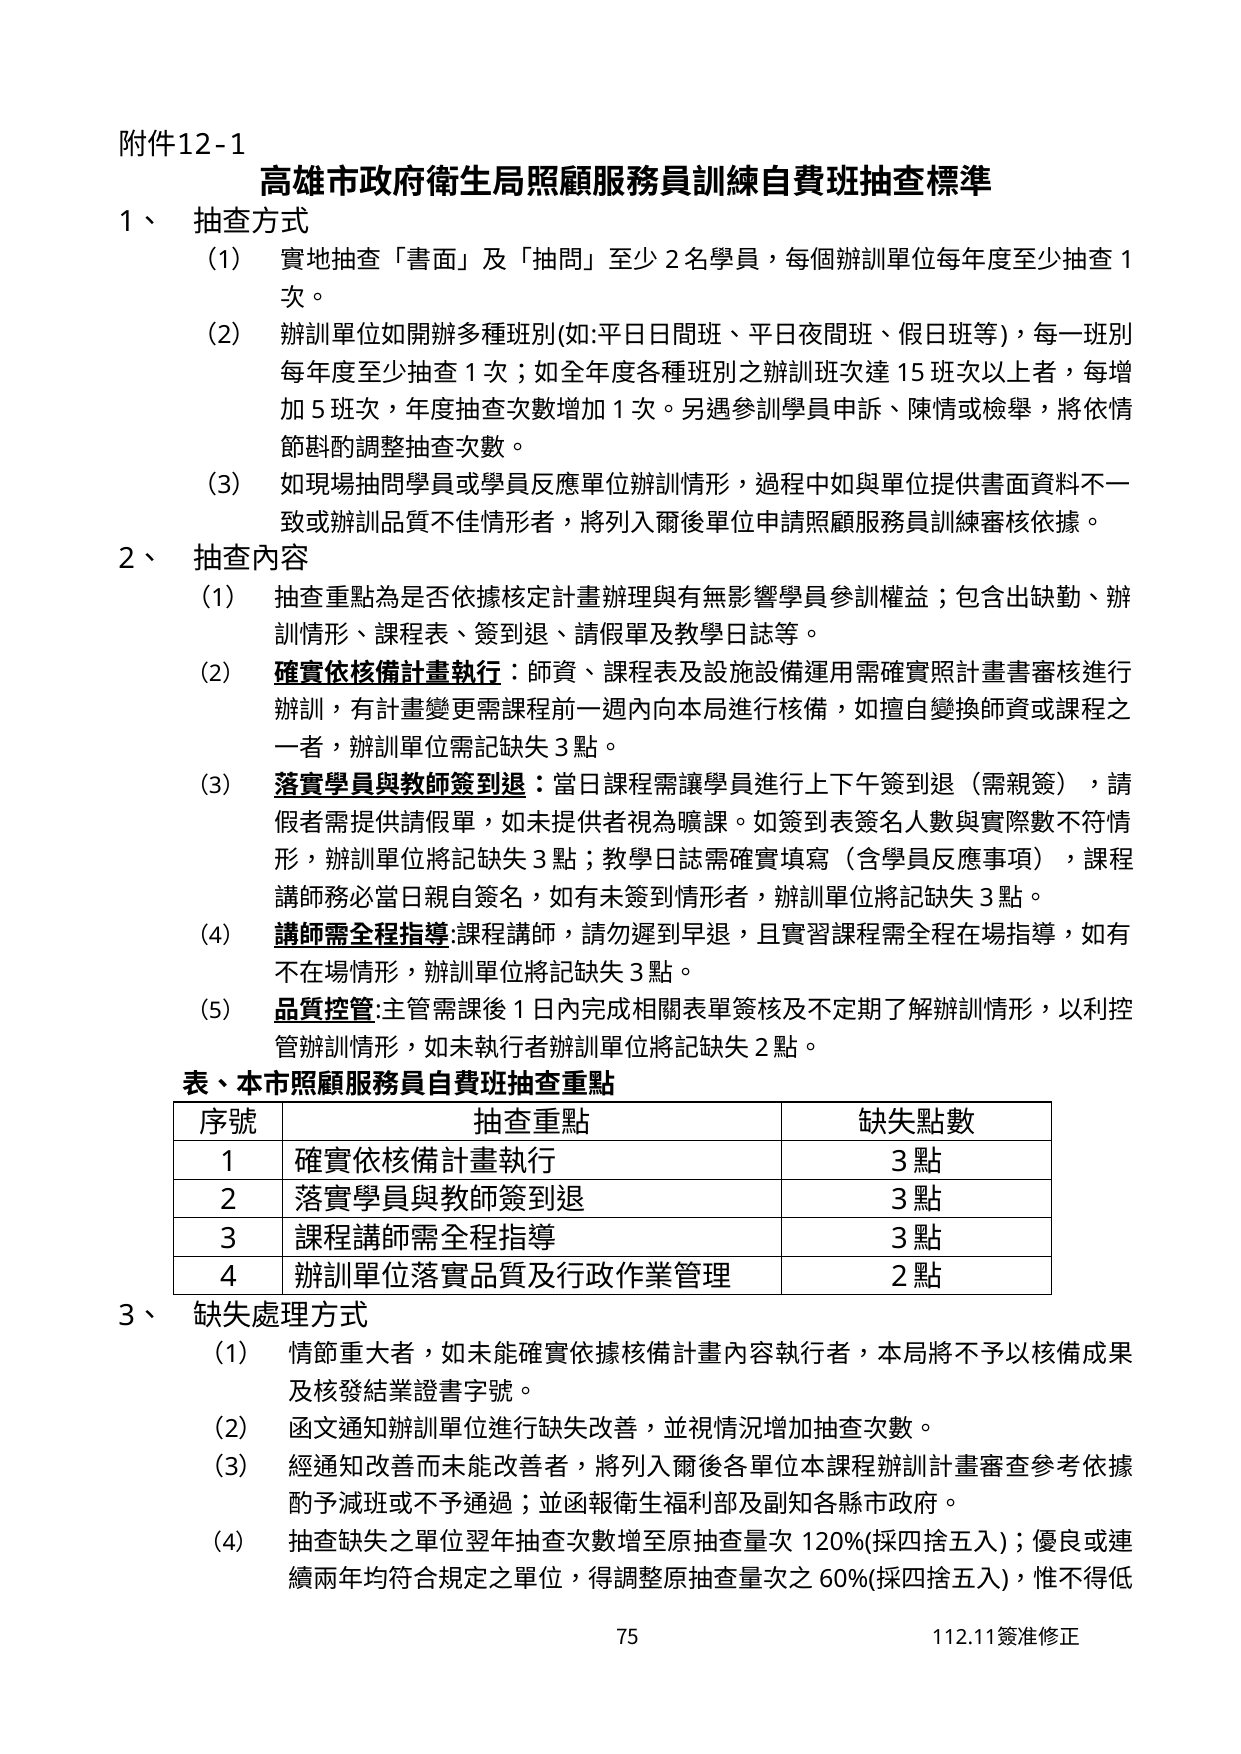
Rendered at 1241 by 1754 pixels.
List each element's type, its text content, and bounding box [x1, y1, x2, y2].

text 高雄市政府衛生局照顧服務員訓練自費班抽查標準 [118, 164, 1134, 201]
table_cell 3點 [782, 1141, 1051, 1178]
list 如現場抽問學員或學員反應單位辦訓情形，過程中如與單位提供書面資料不一致或辦訓品質不佳情形者，將列入爾後單位申請照顧服務員訓練審核依據。 [192, 464, 1134, 539]
table_cell 3點 [782, 1218, 1051, 1256]
table_cell 3 [174, 1218, 282, 1256]
list 實地抽查「書面」及「抽問」至少2名學員，每個辦訓單位每年度至少抽查1次。 [192, 239, 1134, 314]
list 辦訓單位如開辦多種班別(如:平日日間班、平日夜間班、假日班等)，每一班別每年度至少抽查1次；如全年度各種班別之辦訓班次達15班次以上者，每增加5班次，年度抽查次數增加1次。另遇參訓學員申訴、陳情或檢舉，將依情節斟酌調整抽查次數。 [192, 314, 1134, 464]
table_cell 1 [174, 1141, 282, 1178]
text 附件12-1 [118, 118, 1134, 164]
list 函文通知辦訓單位進行缺失改善，並視情況增加抽查次數。 [199, 1408, 1134, 1445]
list 抽查缺失之單位翌年抽查次數增至原抽查量次120%(採四捨五入)；優良或連續兩年均符合規定之單位，得調整原抽查量次之60%(採四捨五入)，惟不得低 [199, 1520, 1134, 1595]
list 落實學員與教師簽到退：當日課程需讓學員進行上下午簽到退（需親簽），請假者需提供請假單，如未提供者視為曠課。如簽到表簽名人數與實際數不符情形，辦訓單位將記缺失3點；教學日誌需確實填寫（含學員反應事項），課程講師務必當日親自簽名，如有未簽到情形者，辦訓單位將記缺失3點。 [186, 764, 1134, 914]
list 經通知改善而未能改善者，將列入爾後各單位本課程辦訓計畫審查參考依據酌予減班或不予通過；並函報衛生福利部及副知各縣市政府。 [199, 1445, 1134, 1520]
list 確實依核備計畫執行：師資、課程表及設施設備運用需確實照計畫書審核進行辦訓，有計畫變更需課程前一週內向本局進行核備，如擅自變換師資或課程之一者，辦訓單位需記缺失3點。 [186, 651, 1134, 764]
list 抽查方式 [118, 201, 1134, 239]
table_cell 2點 [782, 1257, 1051, 1294]
table_cell 課程講師需全程指導 [283, 1218, 781, 1256]
list 情節重大者，如未能確實依據核備計畫內容執行者，本局將不予以核備成果及核發結業證書字號。 [199, 1333, 1134, 1408]
list 抽查內容 [118, 539, 1134, 576]
table_cell 4 [174, 1257, 282, 1294]
table_cell 確實依核備計畫執行 [283, 1141, 781, 1178]
table_cell 辦訓單位落實品質及行政作業管理 [283, 1257, 781, 1294]
table_header 抽查重點 [283, 1103, 781, 1140]
list 缺失處理方式 [118, 1295, 1134, 1333]
table_cell 2 [174, 1180, 282, 1217]
list 抽查重點為是否依據核定計畫辦理與有無影響學員參訓權益；包含出缺勤、辦訓情形、課程表、簽到退、請假單及教學日誌等。 [186, 576, 1134, 651]
table_cell 3點 [782, 1180, 1051, 1217]
table_cell 落實學員與教師簽到退 [283, 1180, 781, 1217]
list 品質控管:主管需課後1日內完成相關表單簽核及不定期了解辦訓情形，以利控管辦訓情形，如未執行者辦訓單位將記缺失2點。 [186, 989, 1134, 1064]
table_header 序號 [174, 1103, 282, 1140]
text 表、本市照顧服務員自費班抽查重點 [182, 1064, 1134, 1101]
list 講師需全程指導:課程講師，請勿遲到早退，且實習課程需全程在場指導，如有不在場情形，辦訓單位將記缺失3點。 [186, 914, 1134, 989]
table_header 缺失點數 [782, 1103, 1051, 1140]
